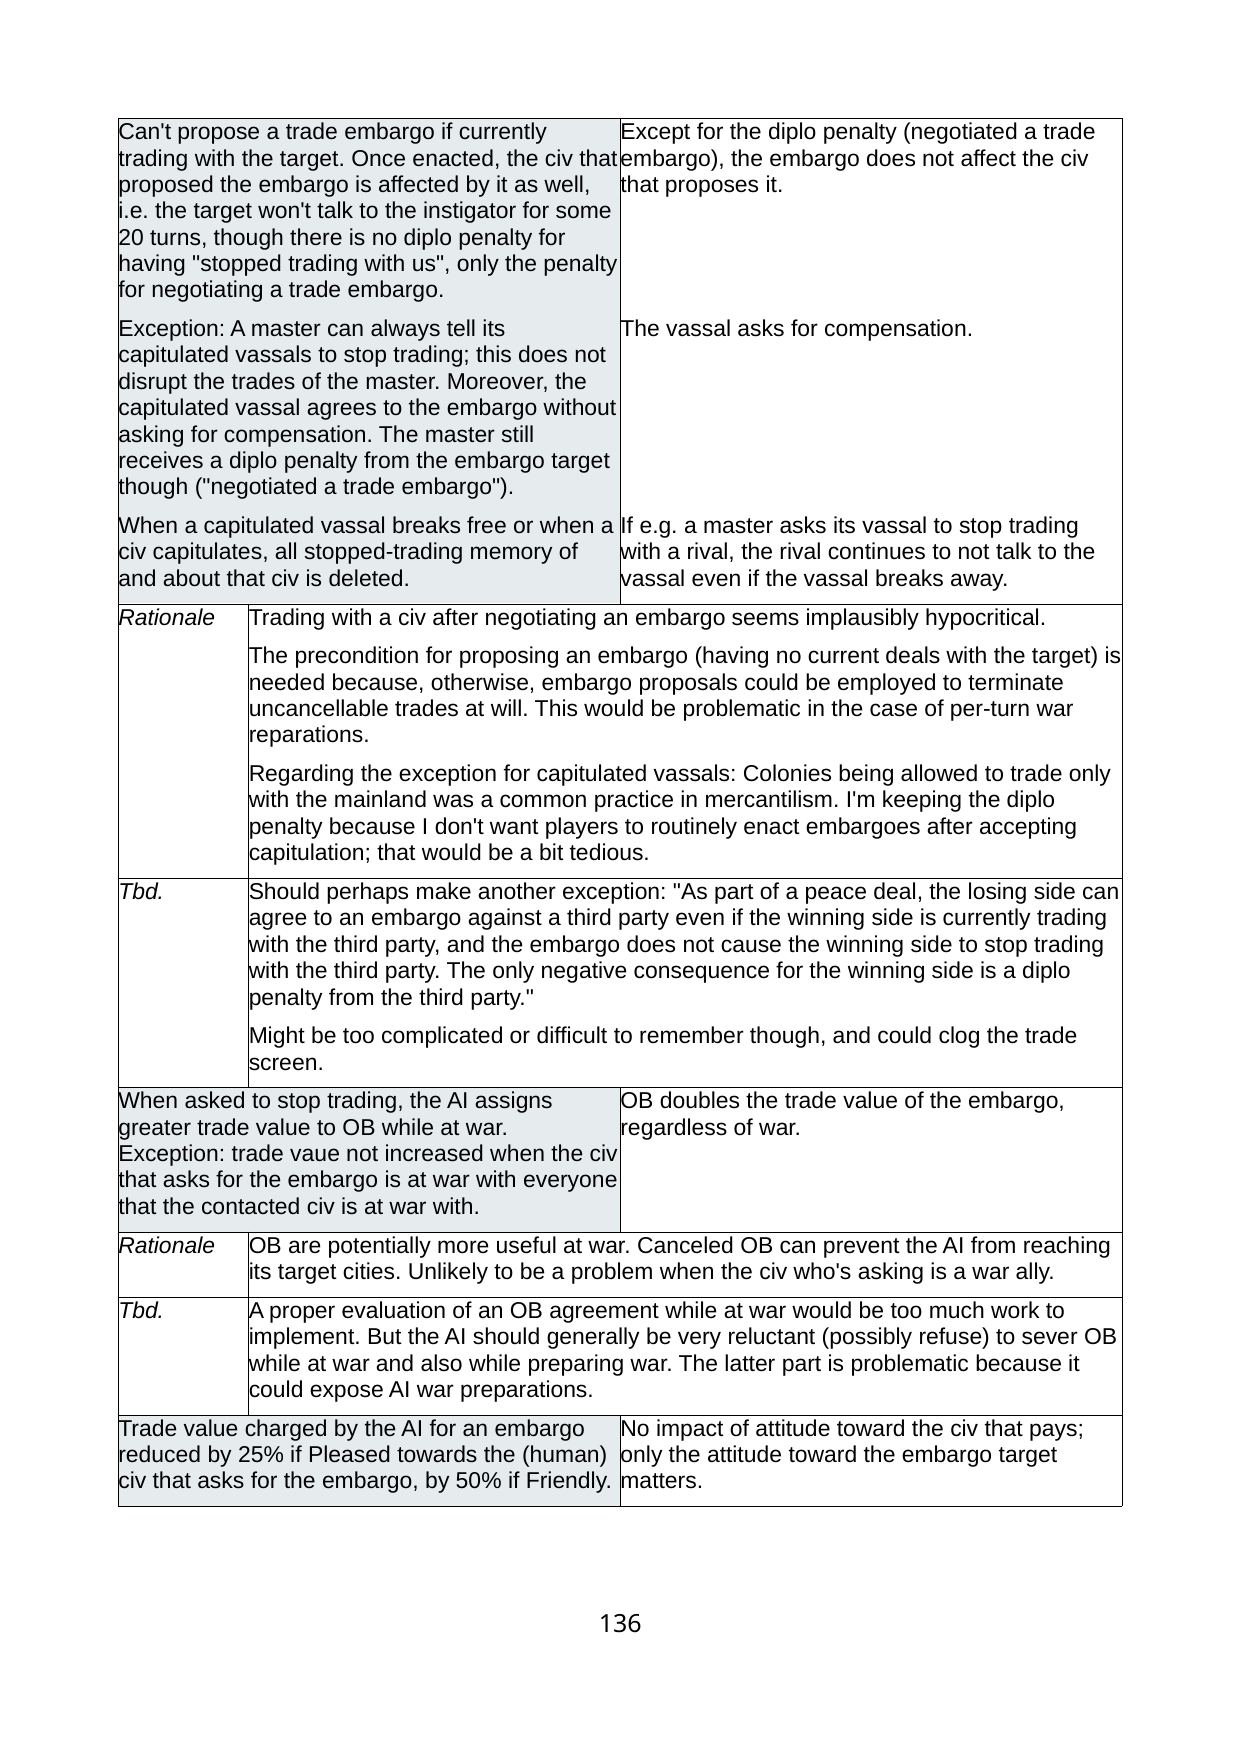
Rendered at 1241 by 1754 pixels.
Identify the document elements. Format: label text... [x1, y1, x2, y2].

table_cell Should perhaps make another exception: "As part of a peace deal, the losing side can agree to an embargo against a third party even if the winning side is currently trading with the third party, and the embargo does not cause the winning side to stop trading with the third party. The only negative consequence for the winning side is a diplo penalty from the third party." Might be too complicated or difficult to remember though, and could clog the trade screen. [249, 879, 1122, 1087]
table_cell When asked to stop trading, the AI assigns greater trade value to OB while at war. Exception: trade vaue not increased when the civ that asks for the embargo is at war with everyone that the contacted civ is at war with. [119, 1088, 620, 1232]
table_cell Trade value charged by the AI for an embargo reduced by 25% if Pleased towards the (human) civ that asks for the embargo, by 50% if Friendly. [119, 1416, 620, 1506]
table_cell No impact of attitude toward the civ that pays; only the attitude toward the embargo target matters. [621, 1416, 1122, 1506]
table_cell Can't propose a trade embargo if currently trading with the target. Once enacted, the civ that proposed the embargo is affected by it as well, i.e. the target won't talk to the instigator for some 20 turns, though there is no diplo penalty for having "stopped trading with us", only the penalty for negotiating a trade embargo. Exception: A master can always tell its capitulated vassals to stop trading; this does not disrupt the trades of the master. Moreover, the capitulated vassal agrees to the embargo without asking for compensation. The master still receives a diplo penalty from the embargo target though ("negotiated a trade embargo"). When a capitulated vassal breaks free or when a civ capitulates, all stopped-trading memory of and about that civ is deleted. [119, 119, 620, 603]
table_cell OB are potentially more useful at war. Canceled OB can prevent the AI from reaching its target cities. Unlikely to be a problem when the civ who's asking is a war ally. [249, 1233, 1122, 1297]
table_cell Except for the diplo penalty (negotiated a trade embargo), the embargo does not affect the civ that proposes it. The vassal asks for compensation. If e.g. a master asks its vassal to stop trading with a rival, the rival continues to not talk to the vassal even if the vassal breaks away. [621, 119, 1122, 603]
table_cell A proper evaluation of an OB agreement while at war would be too much work to implement. But the AI should generally be very reluctant (possibly refuse) to sever OB while at war and also while preparing war. The latter part is problematic because it could expose AI war preparations. [249, 1298, 1122, 1415]
table_cell Tbd. [119, 1298, 248, 1415]
table_cell Rationale [119, 1233, 248, 1297]
table_cell Trading with a civ after negotiating an embargo seems implausibly hypocritical. The precondition for proposing an embargo (having no current deals with the target) is needed because, otherwise, embargo proposals could be employed to terminate uncancellable trades at will. This would be problematic in the case of per-turn war reparations. Regarding the exception for capitulated vassals: Colonies being allowed to trade only with the mainland was a common practice in mercantilism. I'm keeping the diplo penalty because I don't want players to routinely enact embargoes after accepting capitulation; that would be a bit tedious. [249, 605, 1122, 878]
table_cell Tbd. [119, 879, 248, 1087]
table_cell OB doubles the trade value of the embargo, regardless of war. [621, 1088, 1122, 1232]
table_cell Rationale [119, 605, 248, 878]
